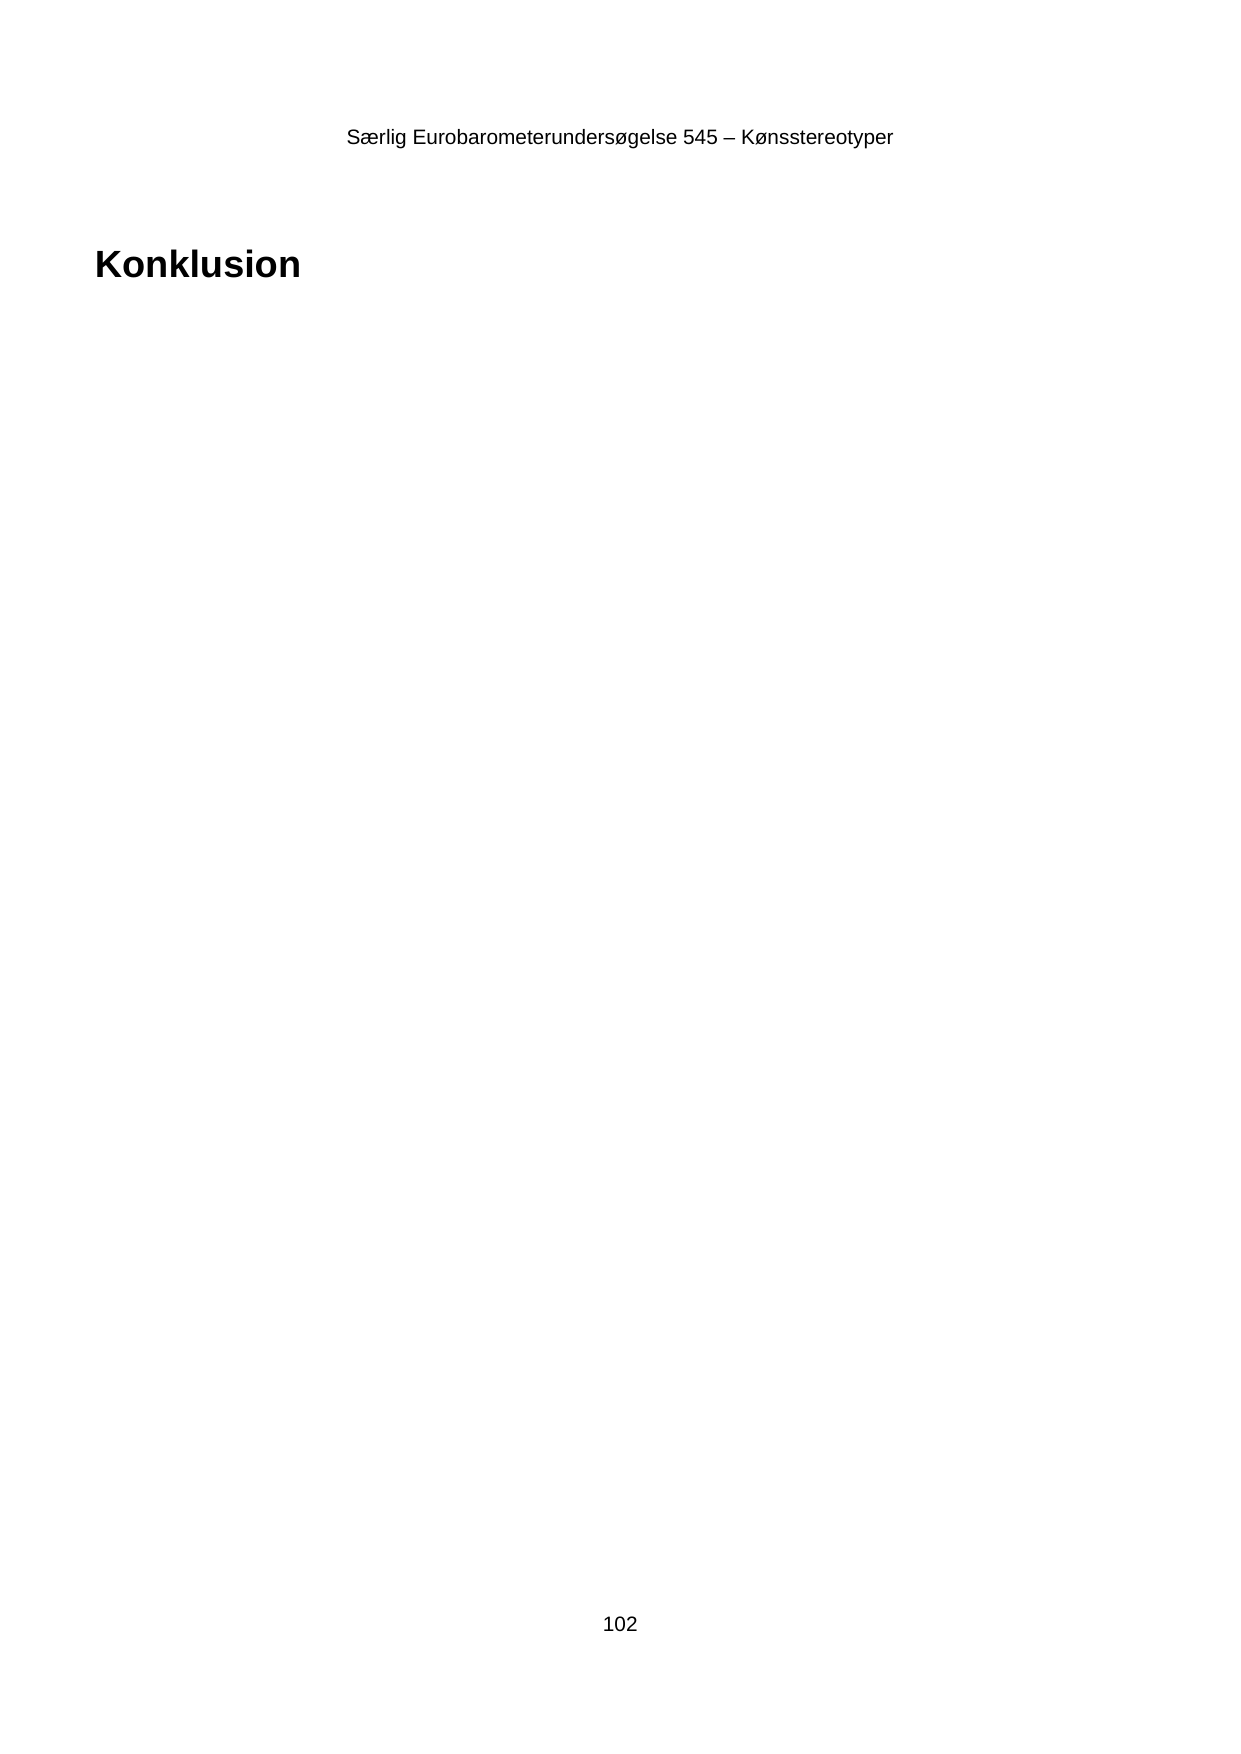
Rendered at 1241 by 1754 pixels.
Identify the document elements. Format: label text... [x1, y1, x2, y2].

subtitle Konklusion [94, 242, 1146, 285]
